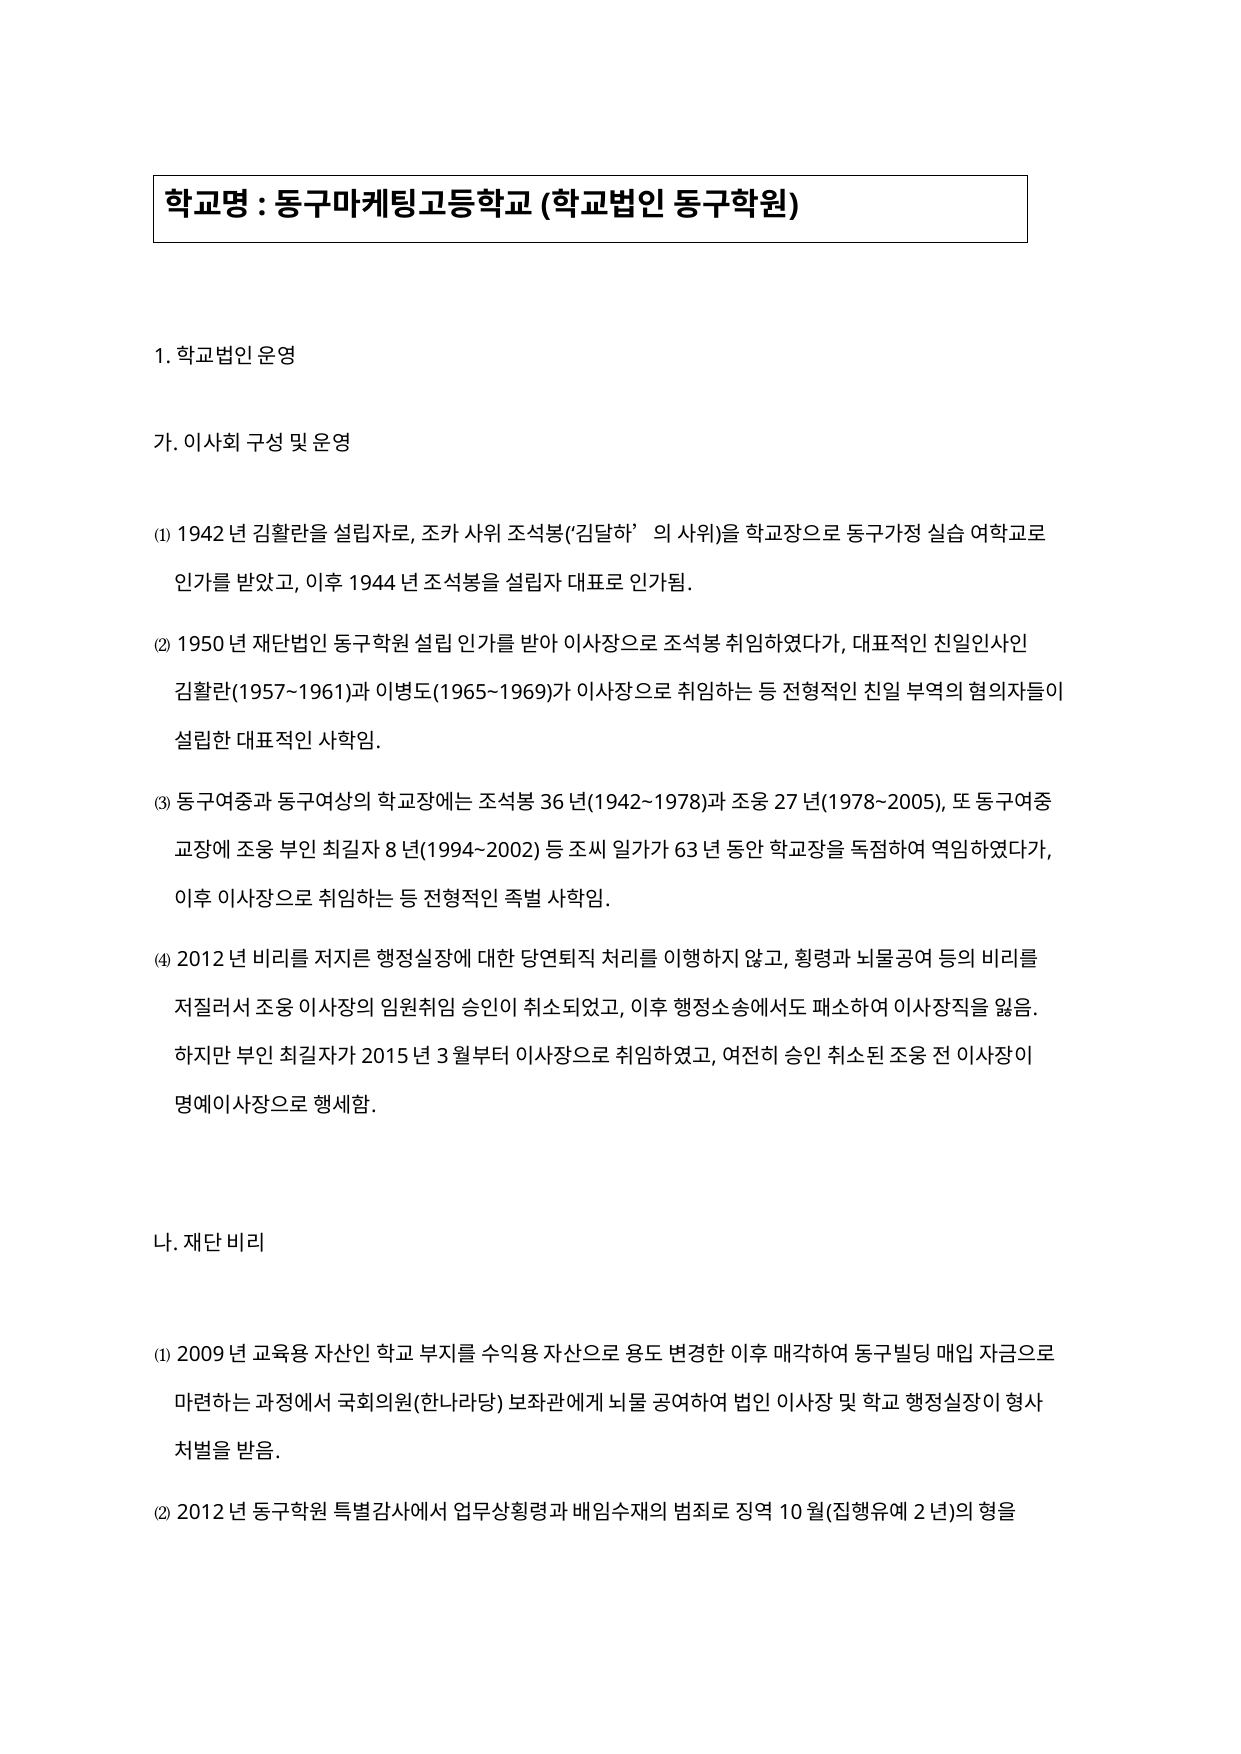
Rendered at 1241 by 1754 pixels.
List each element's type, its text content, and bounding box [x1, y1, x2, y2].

text ⑶ 동구여중과 동구여상의 학교장에는 조석봉 36년(1942~1978)과 조웅 27년(1978~2005), 또 동구여중 교장에 조웅 부인 최길자 8년(1994~2002) 등 조씨 일가가 63년 동안 학교장을 독점하여 역임하였다가, 이후 이사장으로 취임하는 등 전형적인 족벌 사학임. [153, 785, 1087, 912]
text 1. 학교법인 운영 [153, 340, 1087, 370]
text ⑵ 1950년 재단법인 동구학원 설립 인가를 받아 이사장으로 조석봉 취임하였다가, 대표적인 친일인사인 김활란(1957~1961)과 이병도(1965~1969)가 이사장으로 취임하는 등 전형적인 친일 부역의 혐의자들이 설립한 대표적인 사학임. [153, 627, 1087, 754]
text ⑷ 2012년 비리를 저지른 행정실장에 대한 당연퇴직 처리를 이행하지 않고, 횡령과 뇌물공여 등의 비리를 저질러서 조웅 이사장의 임원취임 승인이 취소되었고, 이후 행정소송에서도 패소하여 이사장직을 잃음. 하지만 부인 최길자가 2015년 3월부터 이사장으로 취임하였고, 여전히 승인 취소된 조웅 전 이사장이 명예이사장으로 행세함. [153, 943, 1087, 1118]
text 가. 이사회 구성 및 운영 [153, 427, 1087, 457]
text 나. 재단 비리 [153, 1226, 1087, 1256]
text ⑴ 1942년 김활란을 설립자로, 조카 사위 조석봉(‘김달하’의 사위)을 학교장으로 동구가정 실습 여학교로 인가를 받았고, 이후 1944년 조석봉을 설립자 대표로 인가됨. [153, 518, 1087, 596]
text ⑵ 2012년 동구학원 특별감사에서 업무상횡령과 배임수재의 범죄로 징역 10월(집행유예 2년)의 형을 [153, 1496, 1087, 1526]
table_header 학교명 : 동구마케팅고등학교 (학교법인 동구학원) [154, 176, 1027, 242]
text ⑴ 2009년 교육용 자산인 학교 부지를 수익용 자산으로 용도 변경한 이후 매각하여 동구빌딩 매입 자금으로 마련하는 과정에서 국회의원(한나라당) 보좌관에게 뇌물 공여하여 법인 이사장 및 학교 행정실장이 형사 처벌을 받음. [153, 1338, 1087, 1465]
